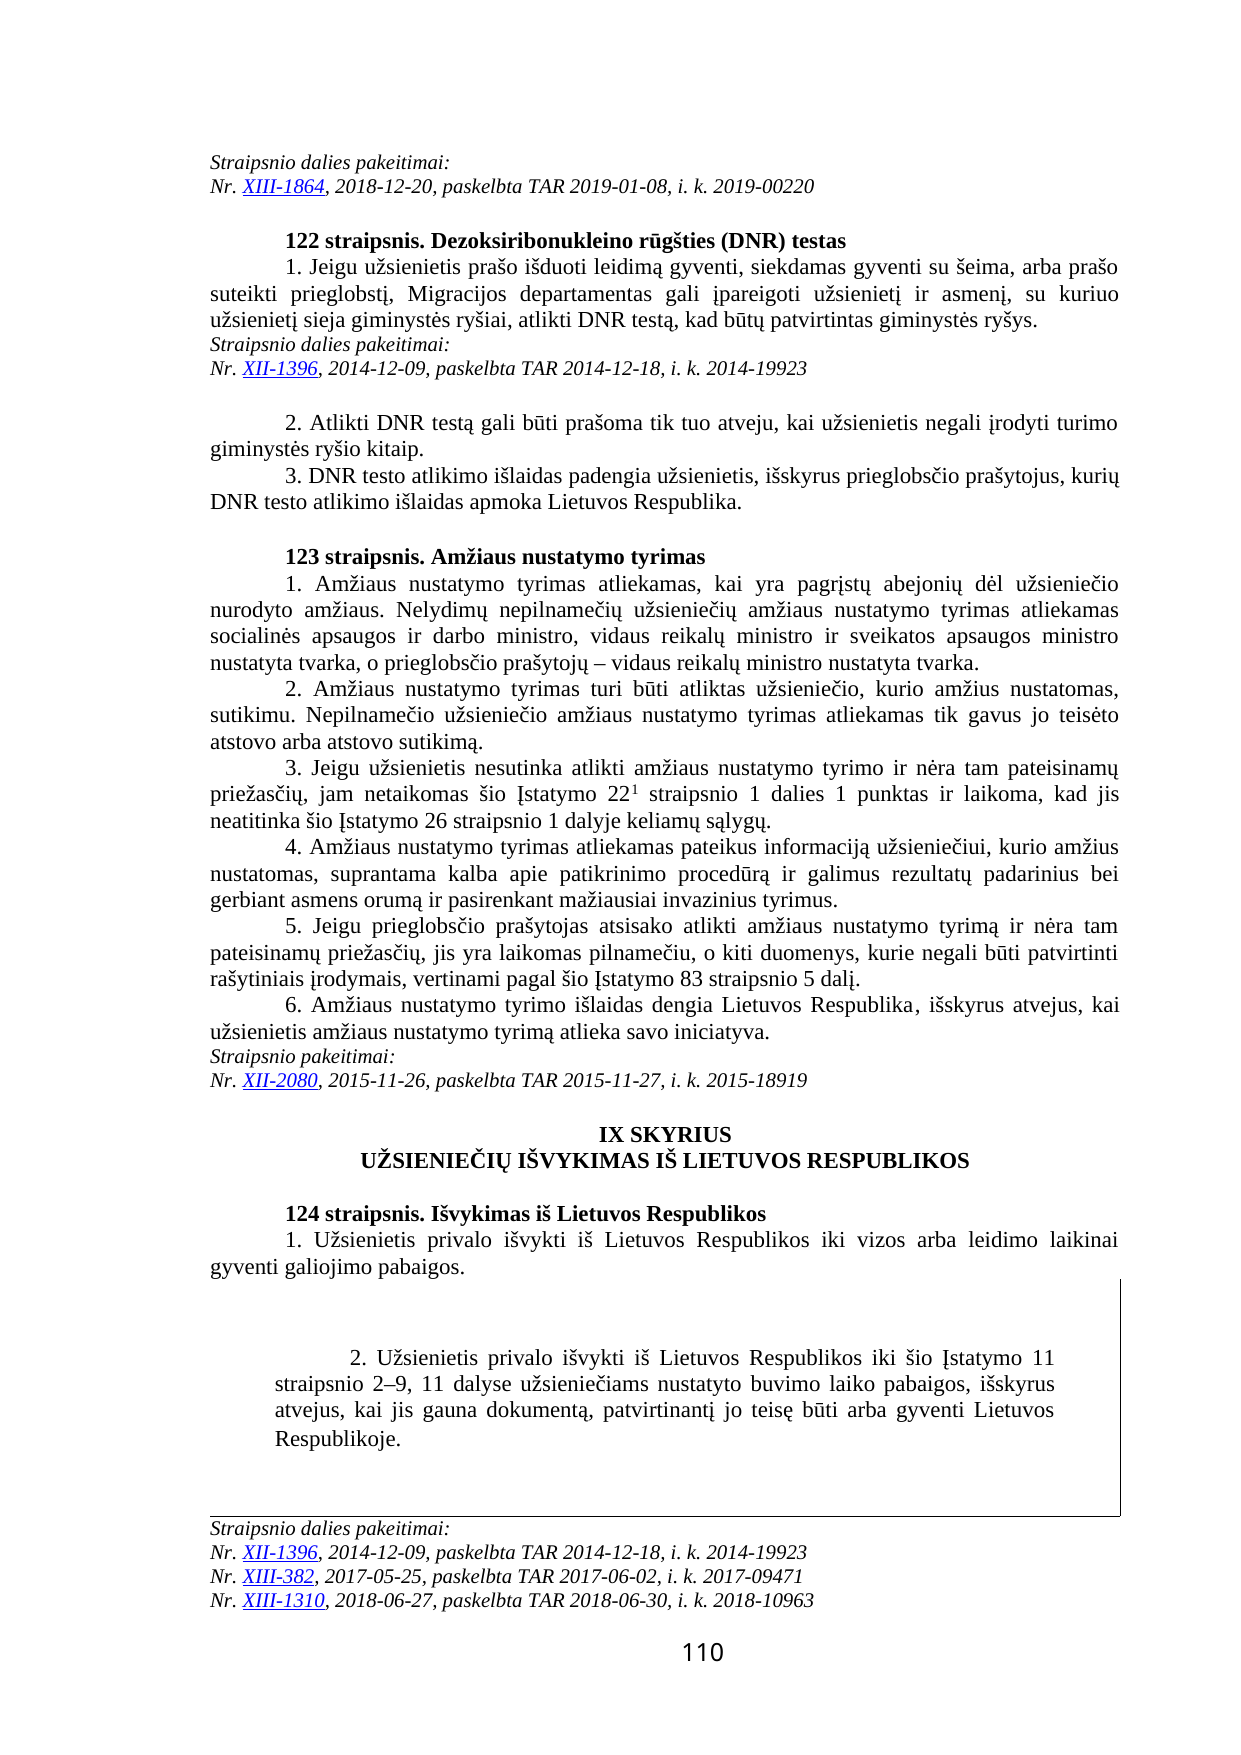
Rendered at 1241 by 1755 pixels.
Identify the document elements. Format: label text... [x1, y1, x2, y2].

text 5. Jeigu prieglobsčio prašytojas atsisako atlikti amžiaus nustatymo tyrimą ir nėra tam pateisinamų priežasčių, jis yra laikomas pilnamečiu, o kiti duomenys, kurie negali būti patvirtinti rašytiniais įrodymais, vertinami pagal šio Įstatymo 83 straipsnio 5 dalį. [210, 912, 1120, 991]
text Nr. XIII-1310, 2018-06-27, paskelbta TAR 2018-06-30, i. k. 2018-10963 [210, 1588, 1120, 1612]
text 6. Amžiaus nustatymo tyrimo išlaidas dengia Lietuvos Respublika, išskyrus atvejus, kai užsienietis amžiaus nustatymo tyrimą atlieka savo iniciatyva. [210, 991, 1120, 1044]
text Nr. XIII-382, 2017-05-25, paskelbta TAR 2017-06-02, i. k. 2017-09471 [210, 1564, 1120, 1588]
text 3. Jeigu užsienietis nesutinka atlikti amžiaus nustatymo tyrimo ir nėra tam pateisinamų priežasčių, jam netaikomas šio Įstatymo 221 straipsnio 1 dalies 1 punktas ir laikoma, kad jis neatitinka šio Įstatymo 26 straipsnio 1 dalyje keliamų sąlygų. [210, 754, 1120, 833]
text 2. Užsienietis privalo išvykti iš Lietuvos Respublikos iki šio Įstatymo 11 straipsnio 2–9, 11 dalyse užsieniečiams nustatyto buvimo laiko pabaigos, išskyrus atvejus, kai jis gauna dokumentą, patvirtinantį jo teisę būti arba gyventi Lietuvos Respublikoje. [210, 1279, 1120, 1516]
text UŽSIENIEČIŲ IŠVYKIMAS IŠ LIETUVOS RESPUBLIKOS [210, 1147, 1120, 1174]
text 2. Atlikti DNR testą gali būti prašoma tik tuo atveju, kai užsienietis negali įrodyti turimo giminystės ryšio kitaip. [210, 409, 1120, 462]
text 4. Amžiaus nustatymo tyrimas atliekamas pateikus informaciją užsieniečiui, kurio amžius nustatomas, suprantama kalba apie patikrinimo procedūrą ir galimus rezultatų padarinius bei gerbiant asmens orumą ir pasirenkant mažiausiai invazinius tyrimus. [210, 833, 1120, 912]
subtitle 122 straipsnis. Dezoksiribonukleino rūgšties (DNR) testas [210, 227, 1120, 253]
text Straipsnio dalies pakeitimai: [210, 332, 1120, 356]
text 2. Amžiaus nustatymo tyrimas turi būti atliktas užsieniečio, kurio amžius nustatomas, sutikimu. Nepilnamečio užsieniečio amžiaus nustatymo tyrimas atliekamas tik gavus jo teisėto atstovo arba atstovo sutikimą. [210, 675, 1120, 754]
text Straipsnio dalies pakeitimai: [210, 1516, 1120, 1540]
text 123 straipsnis. Amžiaus nustatymo tyrimas [210, 543, 1120, 570]
text 1. Jeigu užsienietis prašo išduoti leidimą gyventi, siekdamas gyventi su šeima, arba prašo suteikti prieglobstį, Migracijos departamentas gali įpareigoti užsienietį ir asmenį, su kuriuo užsienietį sieja giminystės ryšiai, atlikti DNR testą, kad būtų patvirtintas giminystės ryšys. [210, 253, 1120, 332]
text Nr. XII-2080, 2015-11-26, paskelbta TAR 2015-11-27, i. k. 2015-18919 [210, 1068, 1120, 1092]
text IX SKYRIUS [210, 1121, 1120, 1147]
text Straipsnio pakeitimai: [210, 1044, 1120, 1068]
text 1. Amžiaus nustatymo tyrimas atliekamas, kai yra pagrįstų abejonių dėl užsieniečio nurodyto amžiaus. Nelydimų nepilnamečių užsieniečių amžiaus nustatymo tyrimas atliekamas socialinės apsaugos ir darbo ministro, vidaus reikalų ministro ir sveikatos apsaugos ministro nustatyta tvarka, o prieglobsčio prašytojų – vidaus reikalų ministro nustatyta tvarka. [210, 570, 1120, 675]
text 3. DNR testo atlikimo išlaidas padengia užsienietis, išskyrus prieglobsčio prašytojus, kurių DNR testo atlikimo išlaidas apmoka Lietuvos Respublika. [210, 462, 1120, 514]
text Straipsnio dalies pakeitimai: [210, 150, 1120, 174]
text 124 straipsnis. Išvykimas iš Lietuvos Respublikos [210, 1200, 1120, 1226]
text 1. Užsienietis privalo išvykti iš Lietuvos Respublikos iki vizos arba leidimo laikinai gyventi galiojimo pabaigos. [210, 1226, 1120, 1279]
text Nr. XII-1396, 2014-12-09, paskelbta TAR 2014-12-18, i. k. 2014-19923 [210, 1540, 1120, 1564]
text Nr. XII-1396, 2014-12-09, paskelbta TAR 2014-12-18, i. k. 2014-19923 [210, 356, 1120, 380]
text Nr. XIII-1864, 2018-12-20, paskelbta TAR 2019-01-08, i. k. 2019-00220 [210, 174, 1120, 198]
